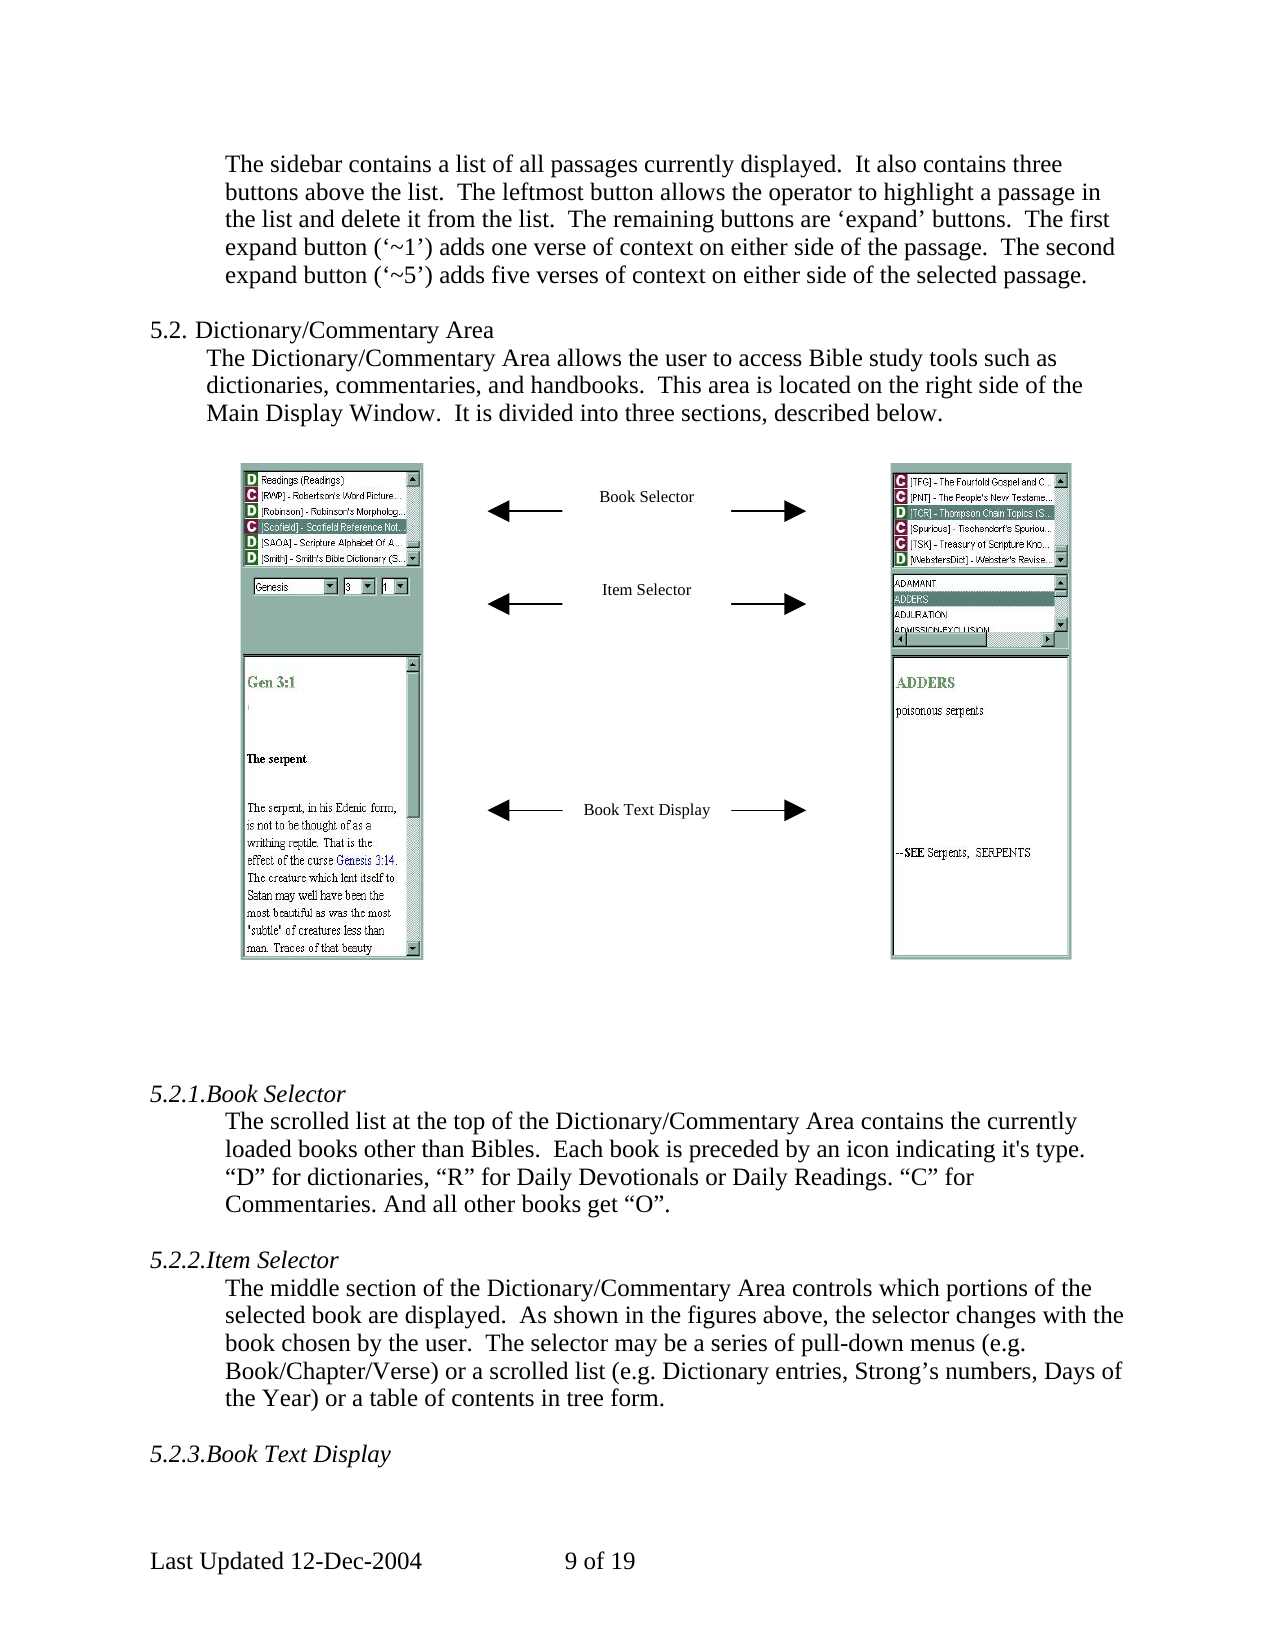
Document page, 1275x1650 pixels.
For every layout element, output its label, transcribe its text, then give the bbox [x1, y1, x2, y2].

list Book Text Display [150, 1440, 1125, 1468]
text The middle section of the Dictionary/Commentary Area controls which portions of the selected book are displayed. As shown in the figures above, the selector changes with the book chosen by the user. The selector may be a series of pull-down menus (e.g. Book/Chapter/Verse) or a scrolled list (e.g. Dictionary entries, Strong’s numbers, Days of the Year) or a table of contents in tree form. [225, 1274, 1125, 1412]
text The sidebar contains a list of all passages currently displayed. It also contains three buttons above the list. The leftmost button allows the operator to highlight a passage in the list and delete it from the list. The remaining buttons are ‘expand’ buttons. The first expand button (‘~1’) adds one verse of context on either side of the passage. The second expand button (‘~5’) adds five verses of context on either side of the selected passage. [225, 150, 1125, 288]
text The Dictionary/Commentary Area allows the user to access Bible study tools such as dictionaries, commentaries, and handbooks. This area is located on the right side of the Main Display Window. It is divided into three sections, described below. [206, 344, 1125, 427]
list Item Selector [150, 1246, 1125, 1274]
picture [890, 463, 1072, 960]
text The scrolled list at the top of the Dictionary/Commentary Area contains the currently loaded books other than Bibles. Each book is preceded by an icon indicating it's type. “D” for dictionaries, “R” for Daily Devotionals or Daily Readings. “C” for Commentaries. And all other books get “O”. [225, 1107, 1125, 1218]
picture [240, 463, 424, 960]
list Dictionary/Commentary Area [150, 316, 1125, 344]
list Book Selector [150, 1080, 1125, 1107]
